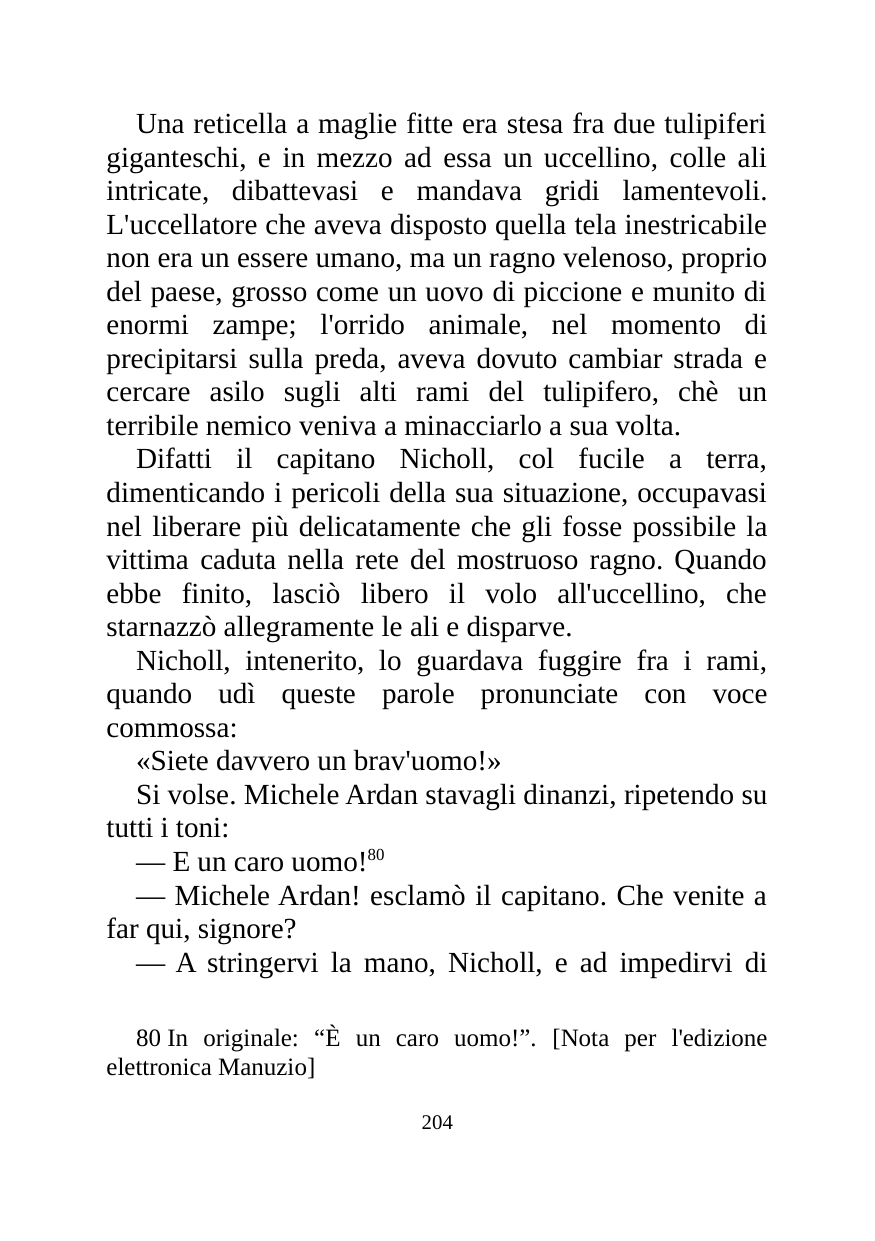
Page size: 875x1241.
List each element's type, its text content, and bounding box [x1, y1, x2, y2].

text Nicholl, intenerito, lo guardava fuggire fra i rami, quando udì queste parole pronunciate con voce commossa: [106, 643, 768, 743]
text «Siete davvero un brav'uomo!» [106, 743, 768, 777]
text Difatti il capitano Nicholl, col fucile a terra, dimenticando i pericoli della sua situazione, occupavasi nel liberare più delicatamente che gli fosse possibile la vittima caduta nella rete del mostruoso ragno. Quando ebbe finito, lasciò libero il volo all'uccellino, che starnazzò allegramente le ali e disparve. [106, 442, 768, 643]
text — Michele Ardan! esclamò il capitano. Che venite a far qui, signore? [106, 878, 768, 945]
text In originale: “È un caro uomo!”. [Nota per l'edizione elettronica Manuzio] [106, 1023, 768, 1080]
text Si volse. Michele Ardan stavagli dinanzi, ripetendo su tutti i toni: [106, 777, 768, 844]
text — E un caro uomo! [106, 844, 768, 878]
text — A stringervi la mano, Nicholl, e ad impedirvi di [106, 945, 768, 978]
text Una reticella a maglie fitte era stesa fra due tulipiferi giganteschi, e in mezzo ad essa un uccellino, colle ali intricate, dibattevasi e mandava gridi lamentevoli. L'uccellatore che aveva disposto quella tela inestricabile non era un essere umano, ma un ragno velenoso, proprio del paese, grosso come un uovo di piccione e munito di enormi zampe; l'orrido animale, nel momento di precipitarsi sulla preda, aveva dovuto cambiar strada e cercare asilo sugli alti rami del tulipifero, chè un terribile nemico veniva a minacciarlo a sua volta. [106, 106, 768, 442]
